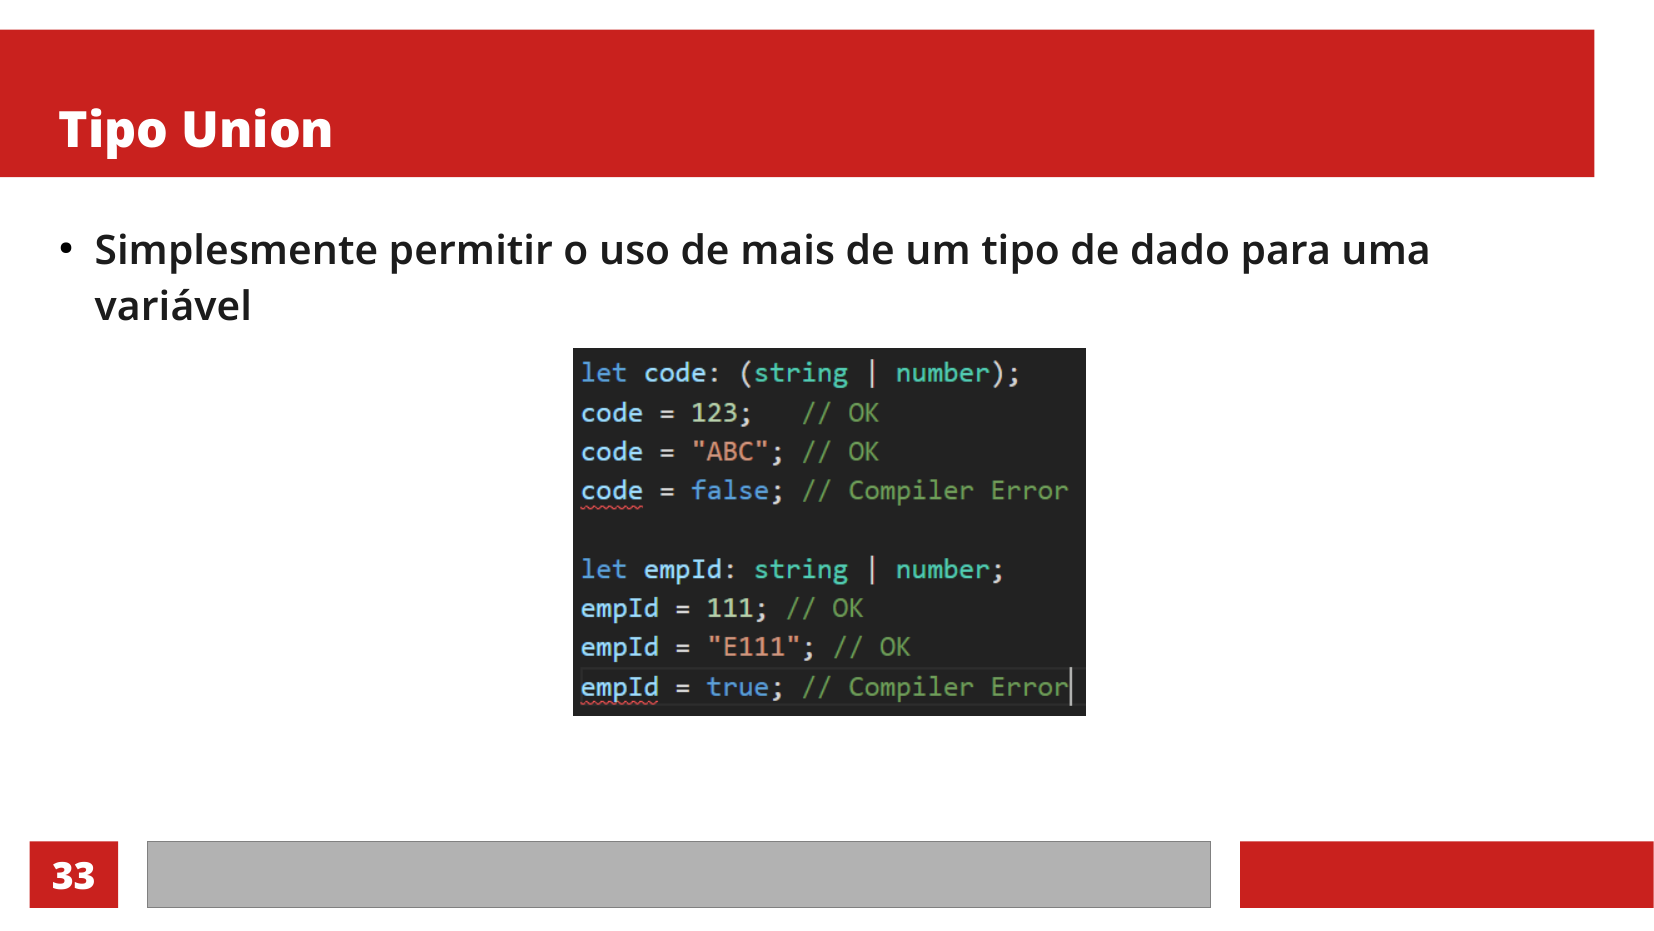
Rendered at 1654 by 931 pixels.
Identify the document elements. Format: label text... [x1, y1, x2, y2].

list Simplesmente permitir o uso de mais de um tipo de dado para uma variável [59, 221, 1565, 798]
title Tipo Union [59, 44, 1595, 163]
picture [573, 348, 1086, 716]
